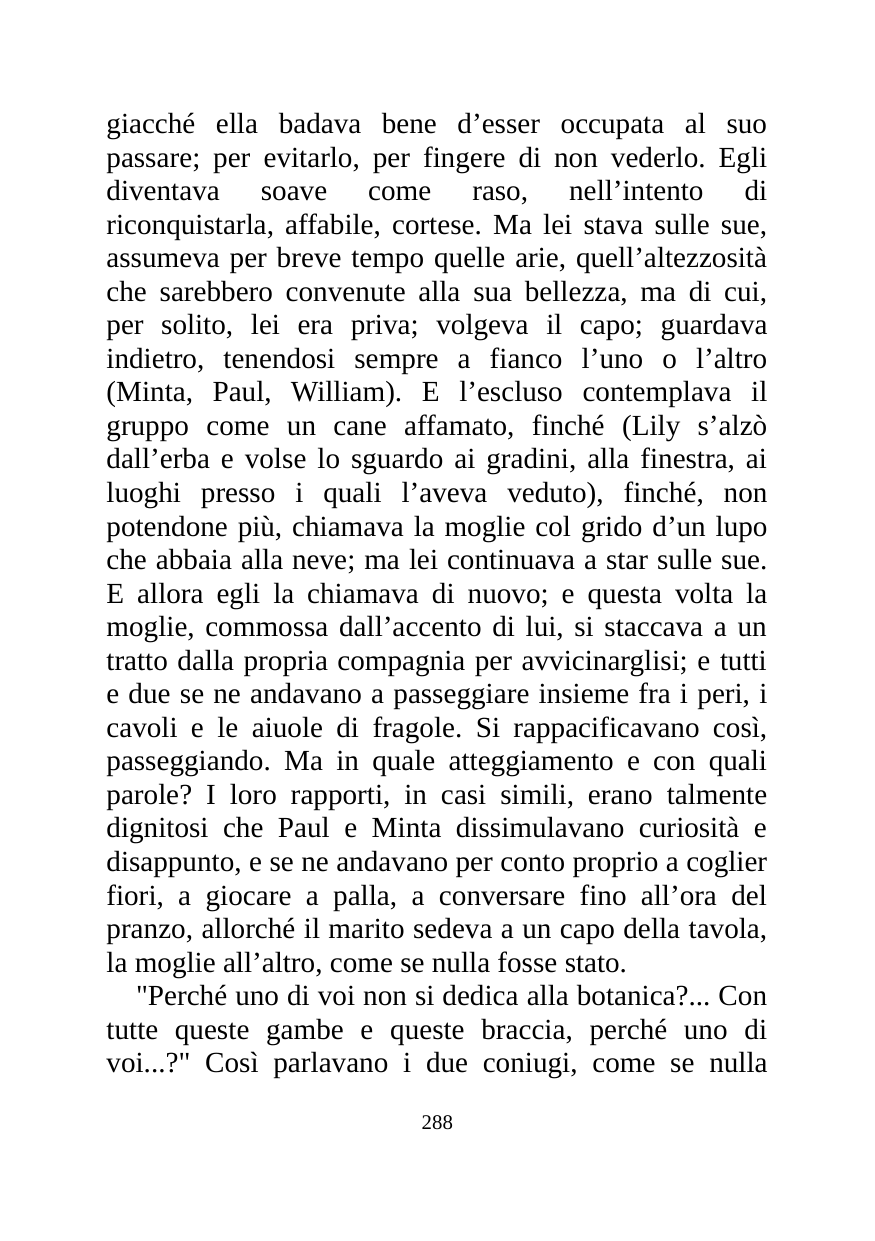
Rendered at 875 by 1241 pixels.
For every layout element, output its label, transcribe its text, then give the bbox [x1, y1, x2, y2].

text "Perché uno di voi non si dedica alla botanica?... Con tutte queste gambe e queste braccia, perché uno di voi...?" Così parlavano i due coniugi, come se nulla [106, 978, 768, 1079]
text giacché ella badava bene d’esser occupata al suo passare; per evitarlo, per fingere di non vederlo. Egli diventava soave come raso, nell’intento di riconquistarla, affabile, cortese. Ma lei stava sulle sue, assumeva per breve tempo quelle arie, quell’altezzosità che sarebbero convenute alla sua bellezza, ma di cui, per solito, lei era priva; volgeva il capo; guardava indietro, tenendosi sempre a fianco l’uno o l’altro (Minta, Paul, William). E l’escluso contemplava il gruppo come un cane affamato, finché (Lily s’alzò dall’erba e volse lo sguardo ai gradini, alla finestra, ai luoghi presso i quali l’aveva veduto), finché, non potendone più, chiamava la moglie col grido d’un lupo che abbaia alla neve; ma lei continuava a star sulle sue. E allora egli la chiamava di nuovo; e questa volta la moglie, commossa dall’accento di lui, si staccava a un tratto dalla propria compagnia per avvicinarglisi; e tutti e due se ne andavano a passeggiare insieme fra i peri, i cavoli e le aiuole di fragole. Si rappacificavano così, passeggiando. Ma in quale atteggiamento e con quali parole? I loro rapporti, in casi simili, erano talmente dignitosi che Paul e Minta dissimulavano curiosità e disappunto, e se ne andavano per conto proprio a coglier fiori, a giocare a palla, a conversare fino all’ora del pranzo, allorché il marito sedeva a un capo della tavola, la moglie all’altro, come se nulla fosse stato. [106, 106, 768, 978]
